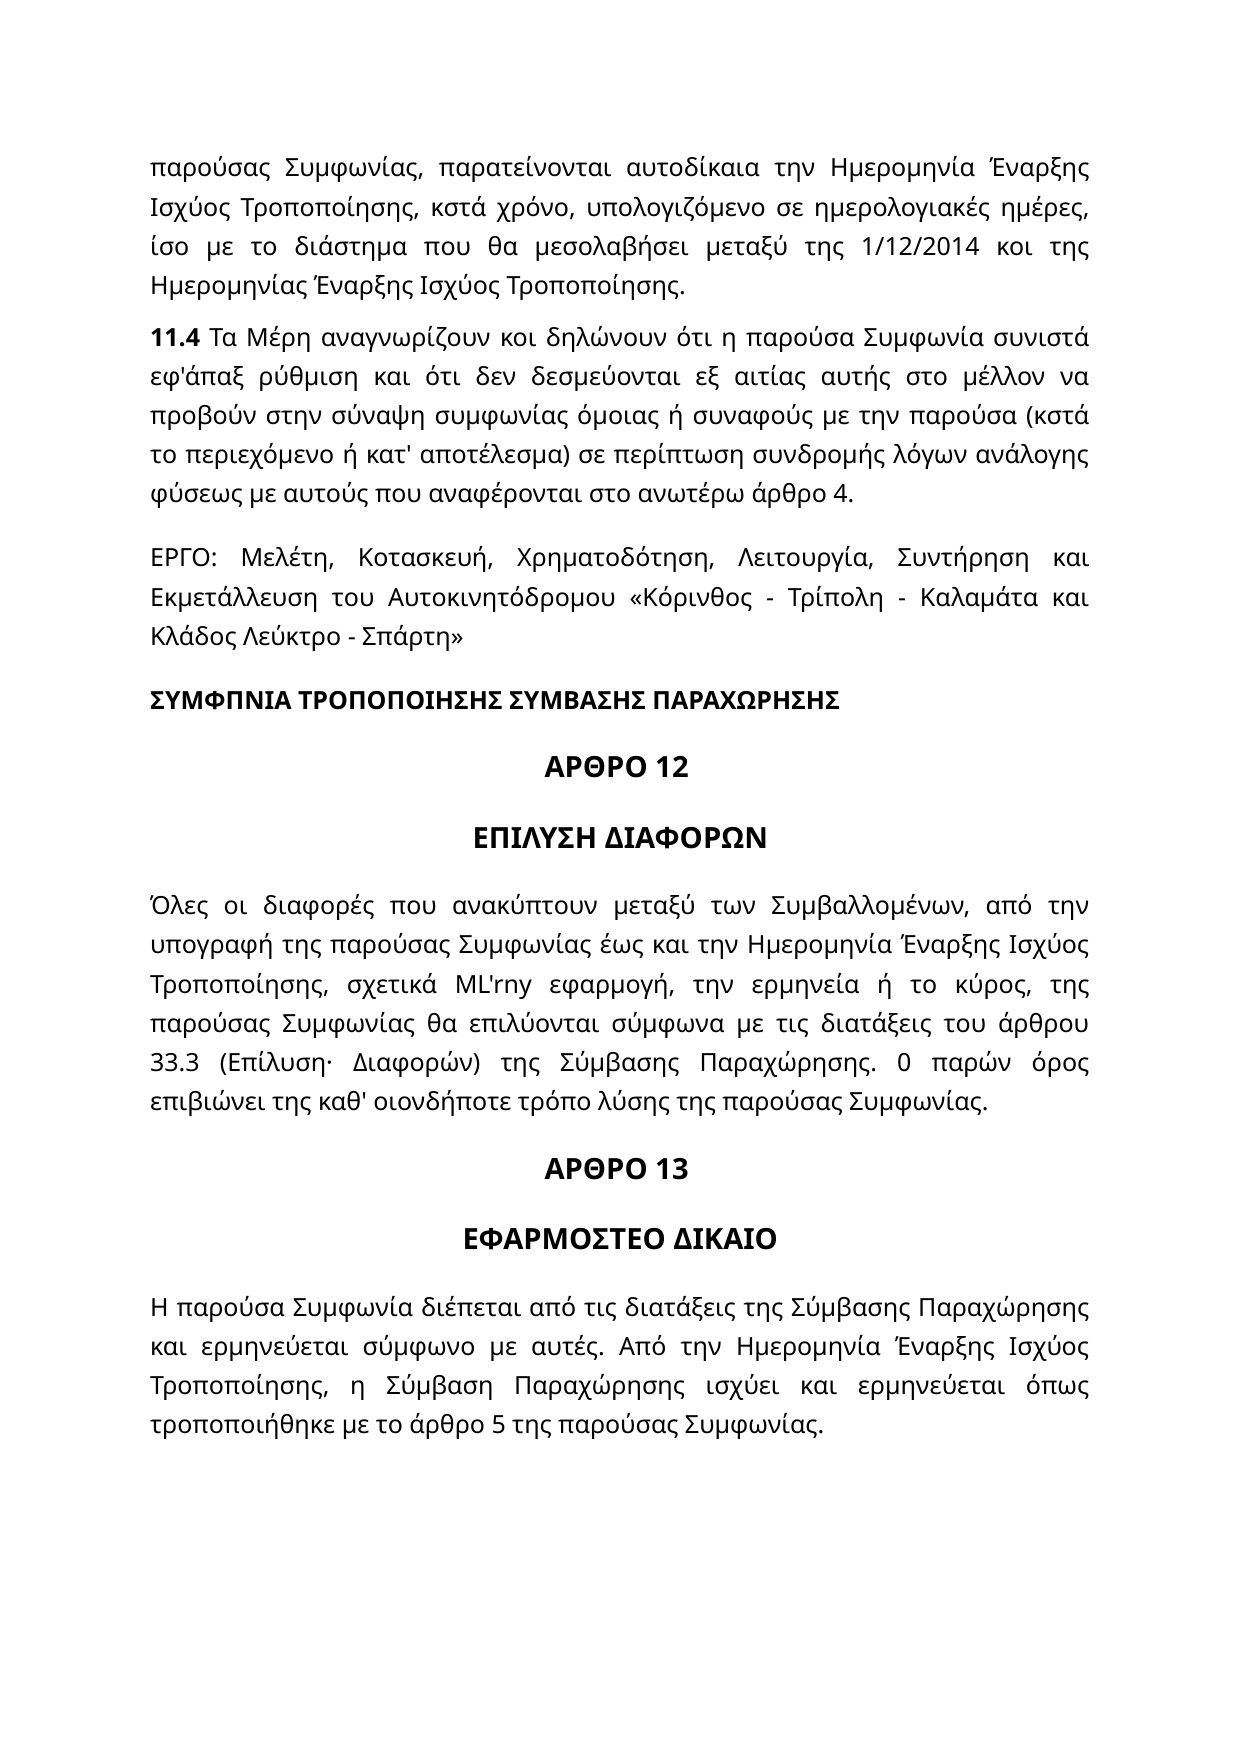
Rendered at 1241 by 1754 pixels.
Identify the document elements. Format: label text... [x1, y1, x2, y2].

text ΣΥΜΦΠΝΙΑ ΤΡΟΠΟΠΟΙΗΣΗΣ ΣΥΜΒΑΣΗΣ ΠΑΡΑΧΩΡΗΣΗΣ [150, 682, 1090, 717]
text ΕΡΓΟ: Μελέτη, Κοτασκευή, Χρηματοδότηση, Λειτουργία, Συντήρηση και Εκμετάλλευση του Αυτοκινητόδρομου «Κόρινθος - Τρίπολη - Καλαμάτα και Κλάδος Λεύκτρο - Σπάρτη» [150, 540, 1090, 652]
text 11.4 Τα Μέρη αναγνωρίζουν κοι δηλώνουν ότι η παρούσα Συμφωνία συνιστά εφ'άπαξ ρύθμιση και ότι δεν δεσμεύονται εξ αιτίας αυτής στο μέλλον να προβούν στην σύναψη συμφωνίας όμοιας ή συναφούς με την παρούσα (κστά το περιεχόμενο ή κατ' αποτέλεσμα) σε περίπτωση συνδρομής λόγων ανάλογης φύσεως με αυτούς που αναφέρονται στο ανωτέρω άρθρο 4. [150, 319, 1090, 510]
text Η παρούσα Συμφωνία διέπεται από τις διατάξεις της Σύμβασης Παραχώρησης και ερμηνεύεται σύμφωνο με αυτές. Από την Ημερομηνία Έναρξης Ισχύος Τροποποίησης, η Σύμβαση Παραχώρησης ισχύει και ερμηνεύεται όπως τροποποιήθηκε με το άρθρο 5 της παρούσας Συμφωνίας. [150, 1289, 1090, 1441]
text Όλες οι διαφορές που ανακύπτουν μεταξύ των Συμβαλλομένων, από την υπογραφή της παρούσας Συμφωνίας έως και την Ημερομηνία Έναρξης Ισχύος Τροποποίησης, σχετικά ML'rny εφαρμογή, την ερμηνεία ή το κύρος, της παρούσας Συμφωνίας θα επιλύονται σύμφωνα με τις διατάξεις του άρθρου 33.3 (Επίλυση· Διαφορών) της Σύμβασης Παραχώρησης. 0 παρών όρος επιβιώνει της καθ' οιονδήποτε τρόπο λύσης της παρούσας Συμφωνίας. [150, 888, 1090, 1118]
text παρούσας Συμφωνίας, παρατείνονται αυτοδίκαια την Ημερομηνία Έναρξης Ισχύος Τροποποίησης, κστά χρόνο, υπολογιζόμενο σε ημερολογιακές ημέρες, ίσο με το διάστημα που θα μεσολαβήσει μεταξύ της 1/12/2014 κοι της Ημερομηνίας Έναρξης Ισχύος Τροποποίησης. [150, 150, 1090, 302]
subtitle ΑΡΘΡΟ 13 [150, 1148, 1090, 1188]
subtitle ΕΠΙΛΥΣΗ ΔΙΑΦΟΡΩΝ [150, 817, 1090, 857]
subtitle ΕΦΑΡΜΟΣΤΕΟ ΔΙΚΑΙΟ [150, 1218, 1090, 1258]
subtitle ΑΡΘΡΟ 12 [150, 747, 1090, 786]
